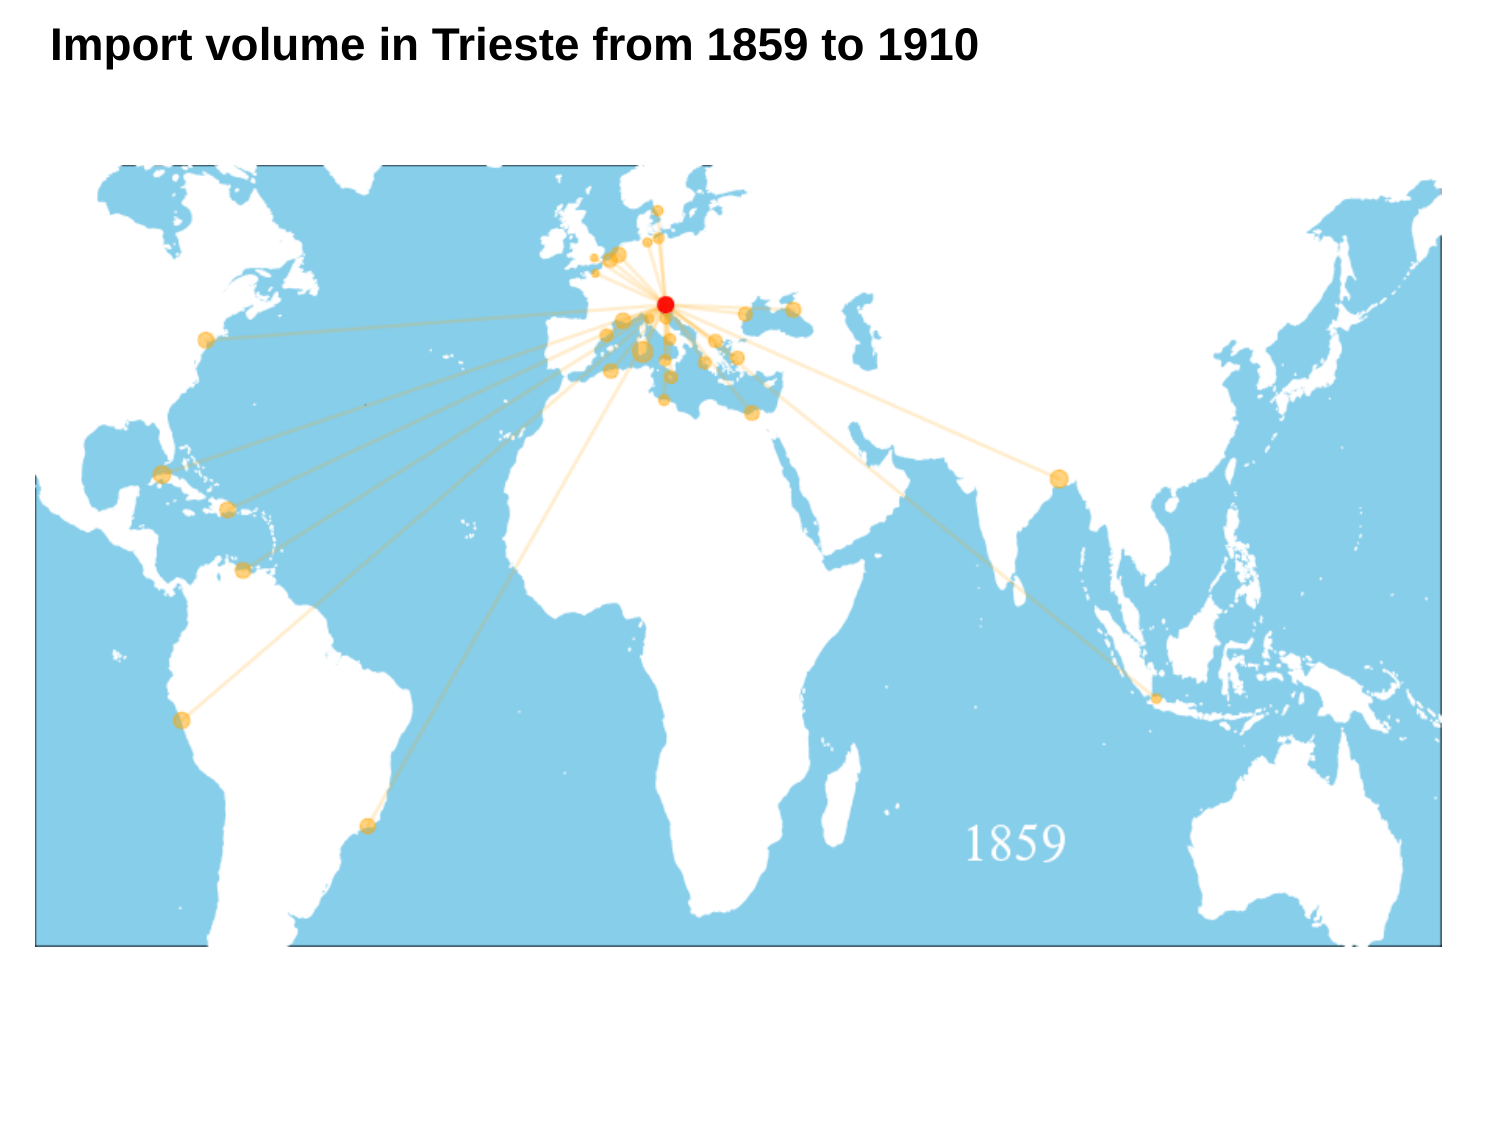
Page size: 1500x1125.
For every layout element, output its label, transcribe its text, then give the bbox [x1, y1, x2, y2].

text_box Import volume in Trieste from 1859 to 1910 [35, 11, 1303, 198]
picture [35, 165, 1442, 947]
